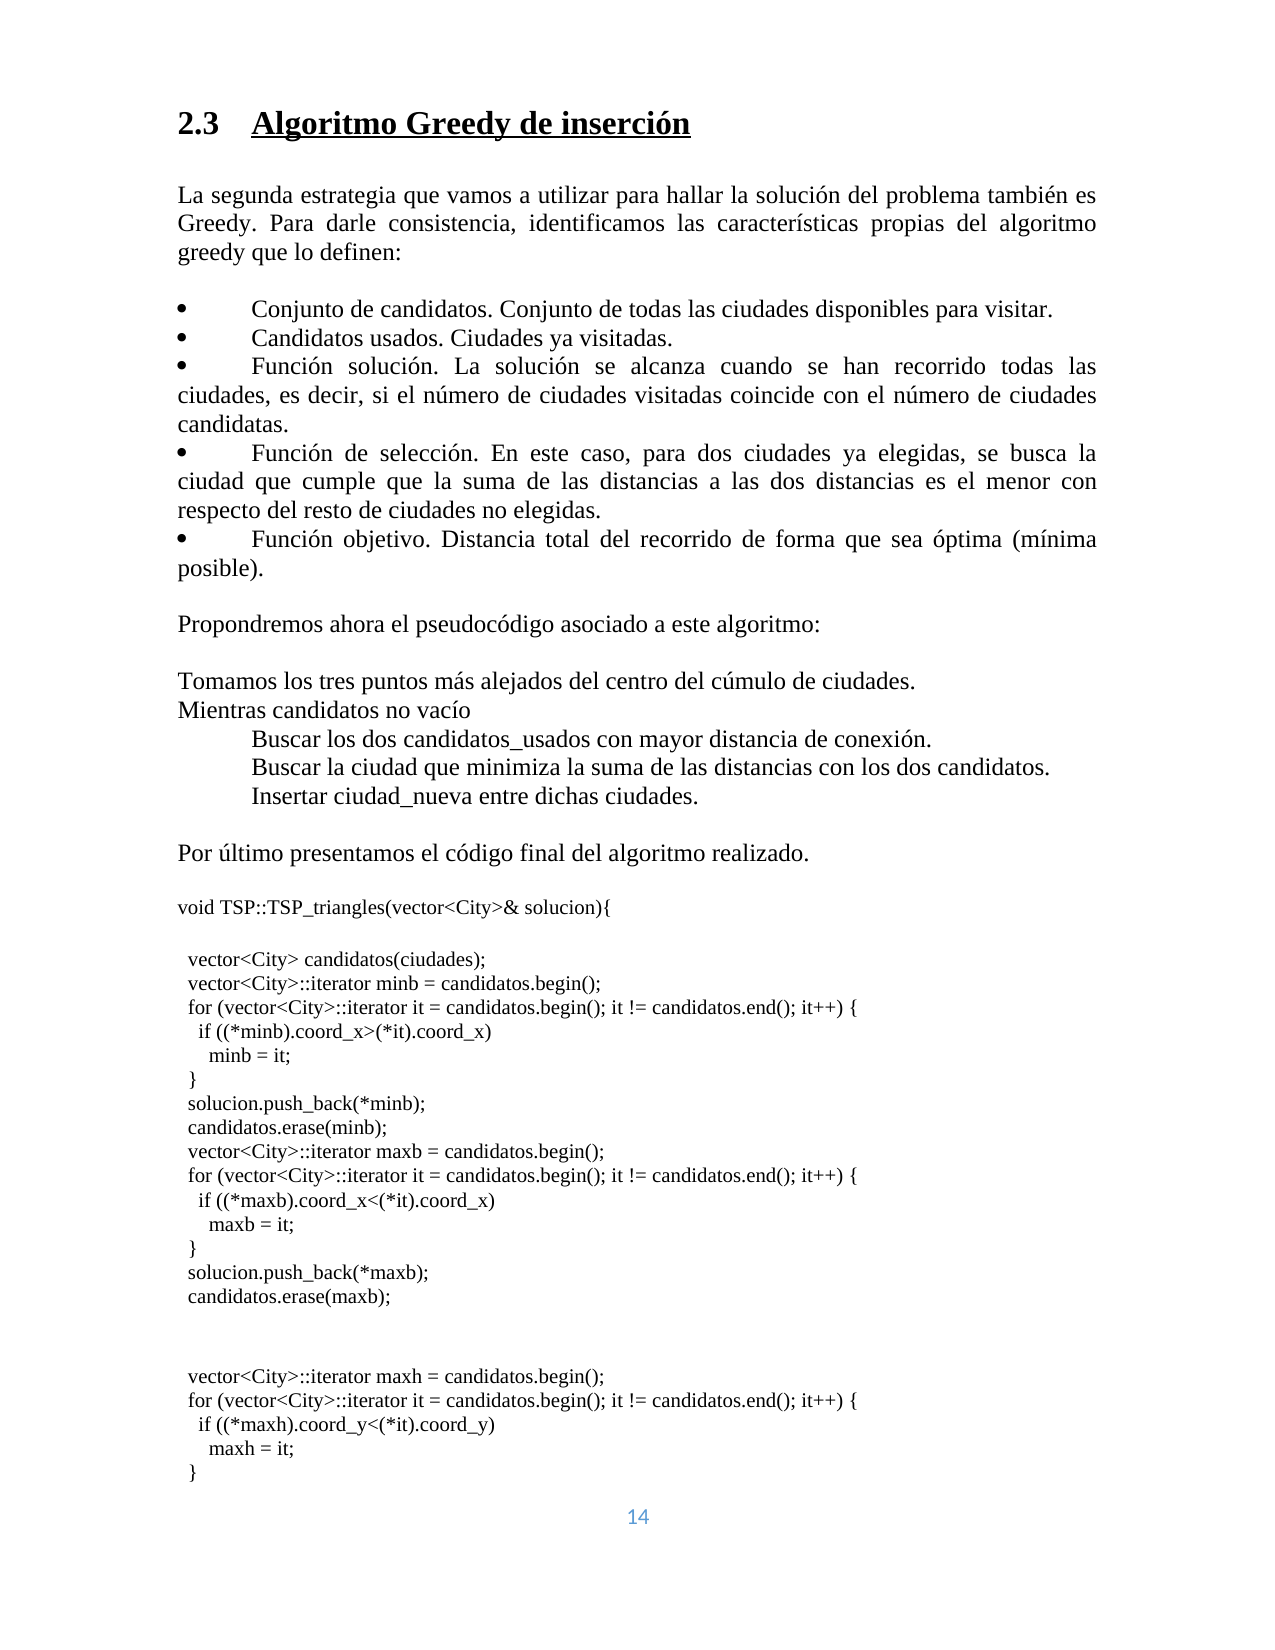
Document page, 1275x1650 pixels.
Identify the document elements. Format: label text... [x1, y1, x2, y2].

text La segunda estrategia que vamos a utilizar para hallar la solución del problema también es Greedy. Para darle consistencia, identificamos las características propias del algoritmo greedy que lo definen: [177, 180, 1098, 266]
text solucion.push_back(*minb); [177, 1091, 1098, 1115]
text candidatos.erase(minb); [177, 1115, 1098, 1139]
text } [177, 1236, 1098, 1260]
text candidatos.erase(maxb); [177, 1284, 1098, 1308]
text Propondremos ahora el pseudocódigo asociado a este algoritmo: [177, 609, 1098, 638]
text for (vector<City>::iterator it = candidatos.begin(); it != candidatos.end(); it++) { [177, 1388, 1098, 1412]
text maxh = it; [177, 1436, 1098, 1460]
list Función de selección. En este caso, para dos ciudades ya elegidas, se busca la ciudad que cumple que la suma de las distancias a las dos distancias es el menor con respecto del resto de ciudades no elegidas. [177, 438, 1098, 524]
text Tomamos los tres puntos más alejados del centro del cúmulo de ciudades. [177, 666, 1098, 695]
text minb = it; [177, 1043, 1098, 1067]
text void TSP::TSP_triangles(vector<City>& solucion){ [177, 895, 1098, 919]
text vector<City>::iterator maxb = candidatos.begin(); [177, 1139, 1098, 1163]
list Función solución. La solución se alcanza cuando se han recorrido todas las ciudades, es decir, si el número de ciudades visitadas coincide con el número de ciudades candidatas. [177, 351, 1098, 438]
text vector<City>::iterator maxh = candidatos.begin(); [177, 1364, 1098, 1388]
text vector<City>::iterator minb = candidatos.begin(); [177, 971, 1098, 995]
text } [177, 1460, 1098, 1484]
text solucion.push_back(*maxb); [177, 1260, 1098, 1284]
list Función objetivo. Distancia total del recorrido de forma que sea óptima (mínima posible). [177, 524, 1098, 581]
text Buscar la ciudad que minimiza la suma de las distancias con los dos candidatos. [177, 752, 1098, 781]
text Buscar los dos candidatos_usados con mayor distancia de conexión. [177, 724, 1098, 752]
text if ((*maxh).coord_y<(*it).coord_y) [177, 1412, 1098, 1436]
list Candidatos usados. Ciudades ya visitadas. [177, 323, 1098, 351]
text maxb = it; [177, 1212, 1098, 1236]
text if ((*maxb).coord_x<(*it).coord_x) [177, 1187, 1098, 1212]
text Por último presentamos el código final del algoritmo realizado. [177, 838, 1098, 867]
text Mientras candidatos no vacío [177, 695, 1098, 724]
list Conjunto de candidatos. Conjunto de todas las ciudades disponibles para visitar. [177, 294, 1098, 323]
text } [177, 1067, 1098, 1091]
text vector<City> candidatos(ciudades); [177, 947, 1098, 971]
text 2.3 Algoritmo Greedy de inserción [177, 103, 1098, 141]
text if ((*minb).coord_x>(*it).coord_x) [177, 1019, 1098, 1043]
text for (vector<City>::iterator it = candidatos.begin(); it != candidatos.end(); it++) { [177, 995, 1098, 1019]
text Insertar ciudad_nueva entre dichas ciudades. [177, 781, 1098, 810]
text for (vector<City>::iterator it = candidatos.begin(); it != candidatos.end(); it++) { [177, 1163, 1098, 1187]
